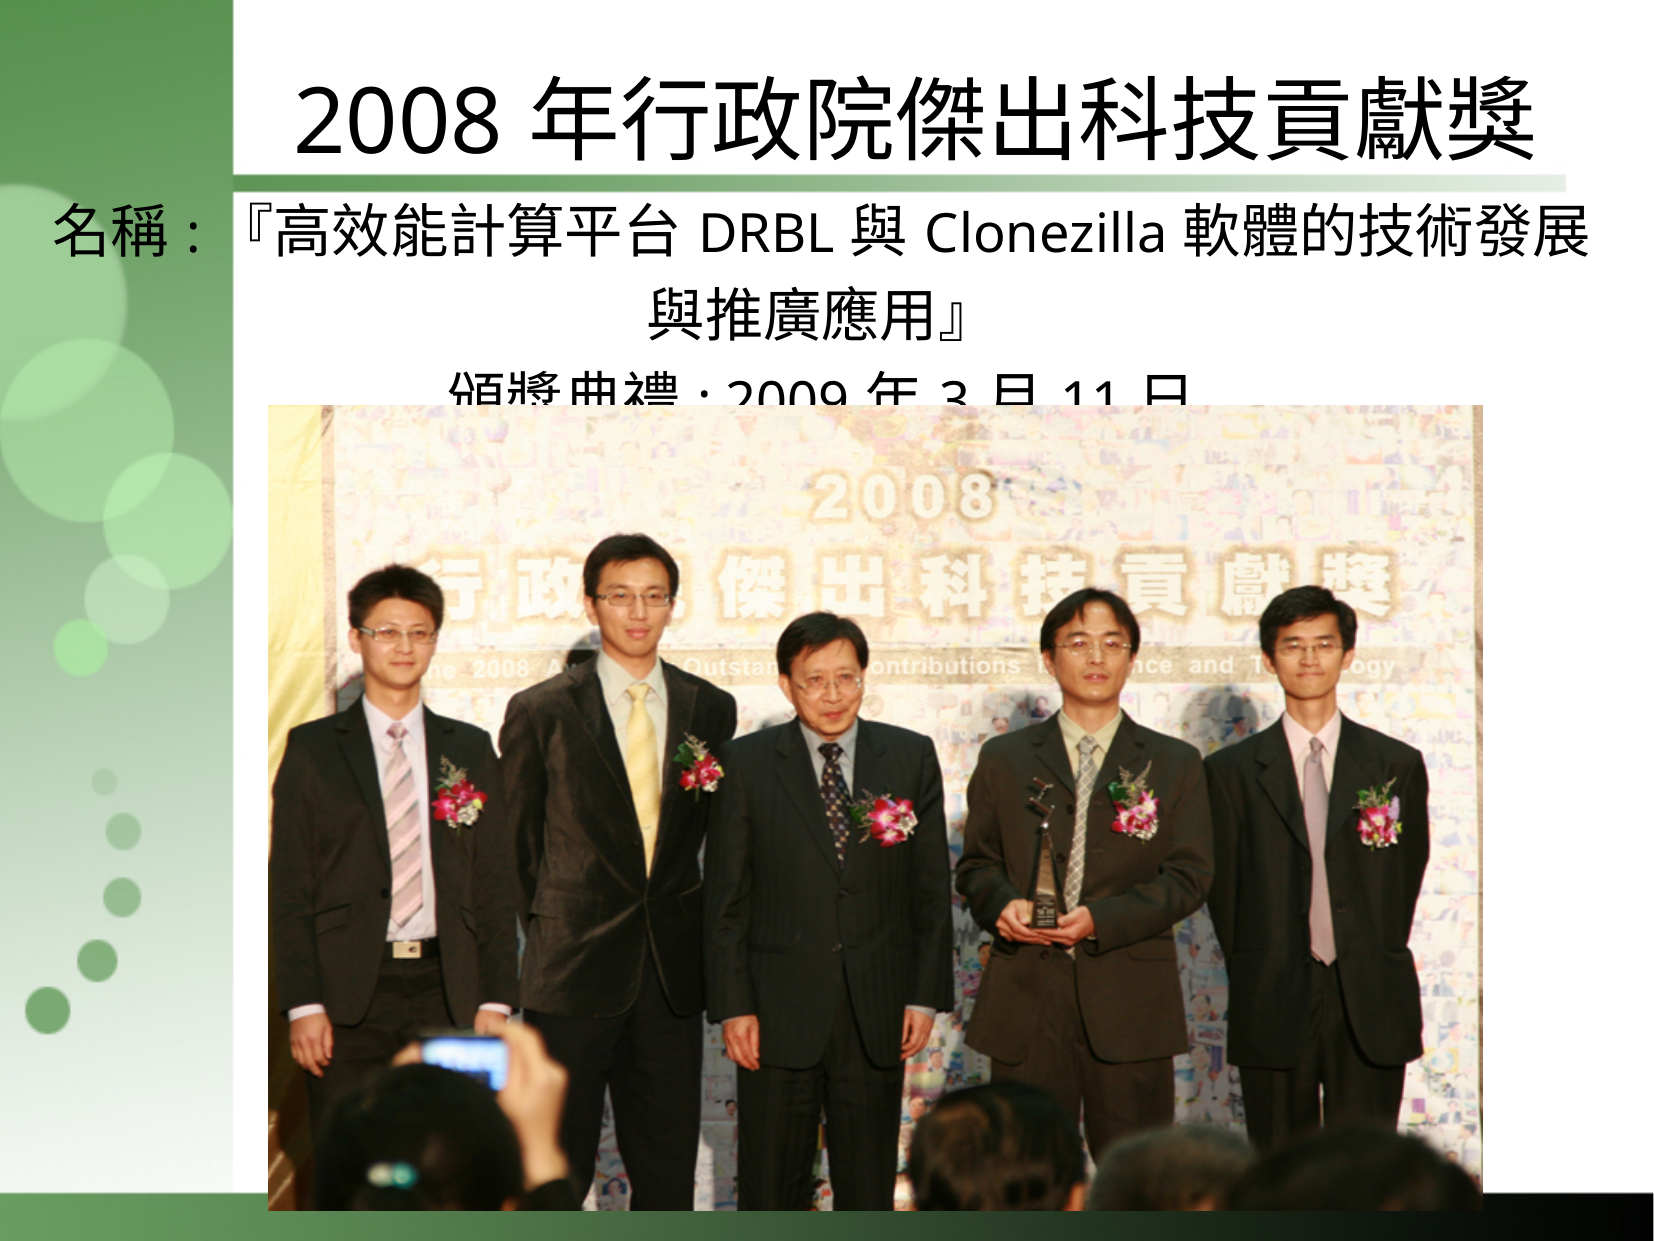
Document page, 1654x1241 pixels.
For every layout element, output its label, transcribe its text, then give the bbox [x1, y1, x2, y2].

text_box 名稱:『高效能計算平台DRBL與Clonezilla軟體的技術發展與推廣應用』 頒獎典禮: 2009年3月11日 [19, 177, 1625, 386]
title 2008年行政院傑出科技貢獻獎 [236, 49, 1595, 177]
picture [0, 0, 1654, 1241]
